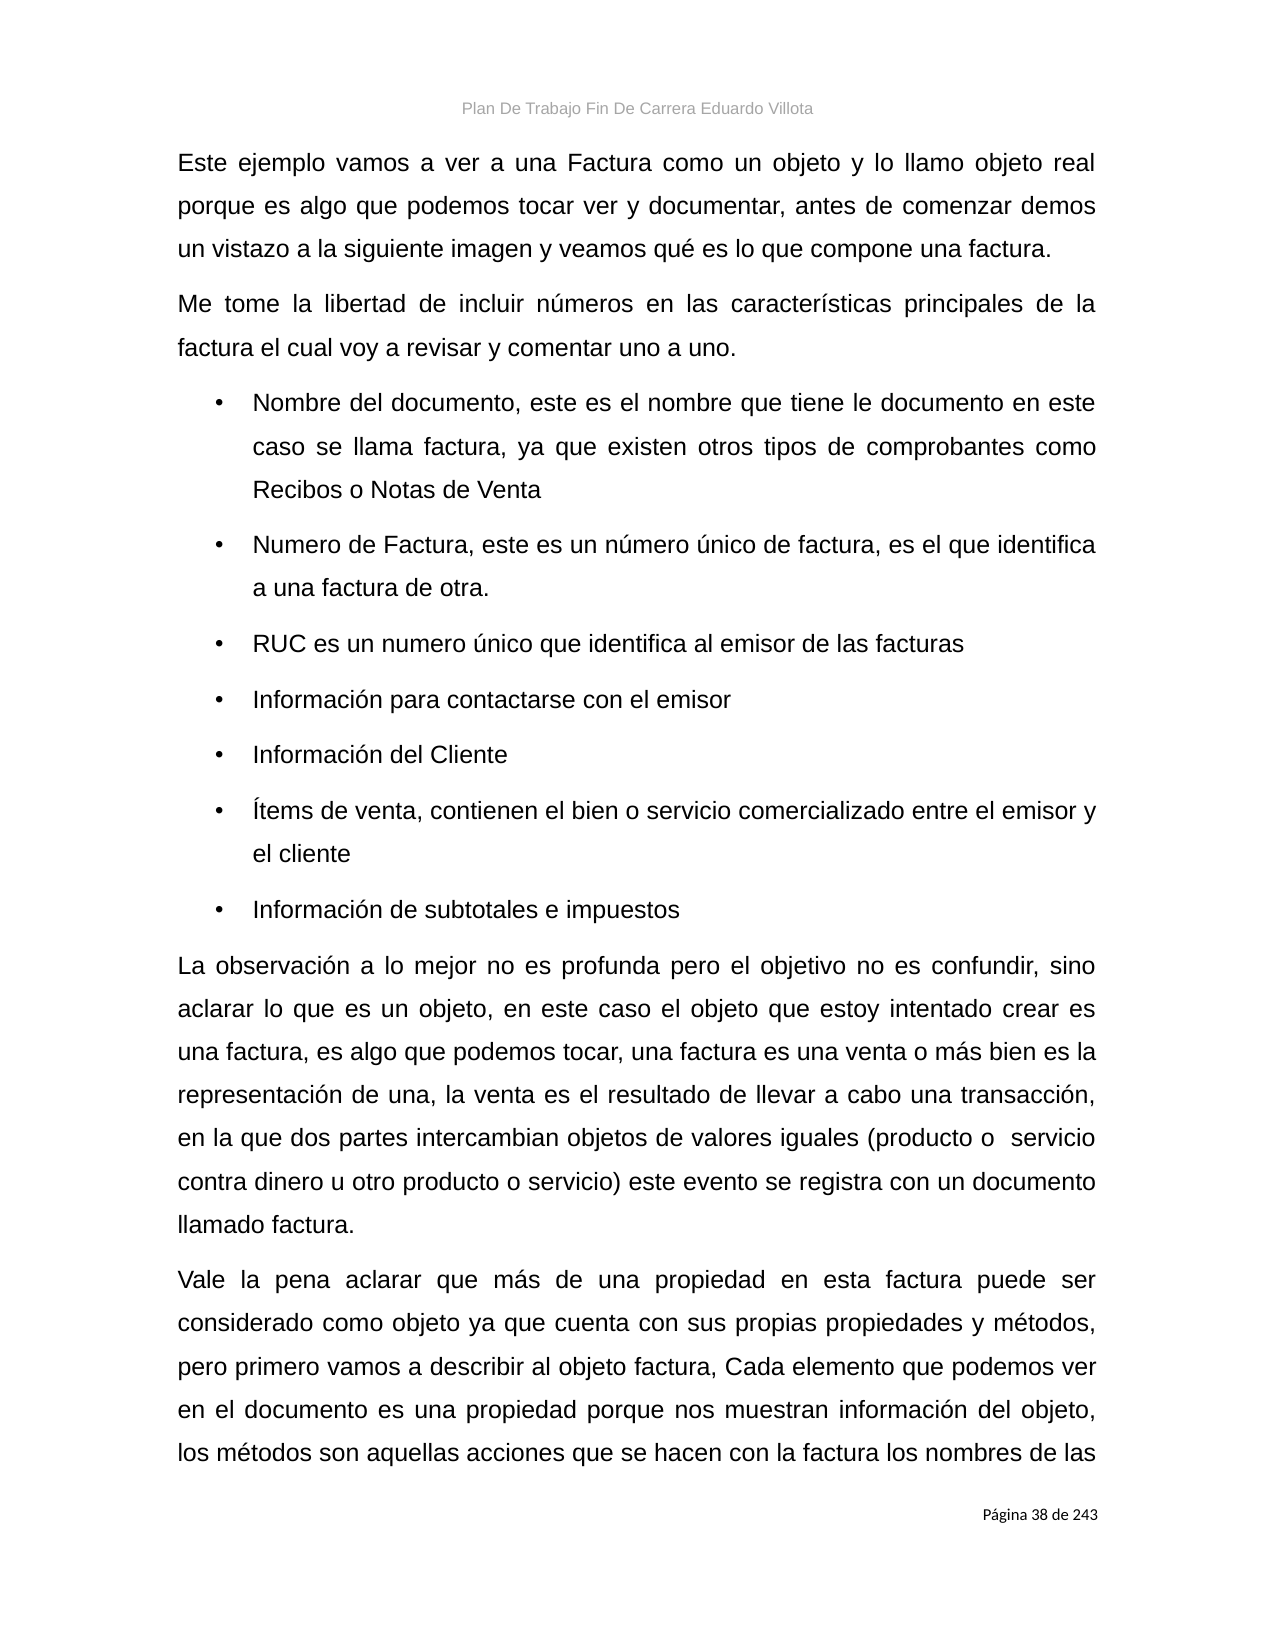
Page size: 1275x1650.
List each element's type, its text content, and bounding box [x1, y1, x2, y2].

list Información del Cliente [215, 741, 1098, 769]
list Información de subtotales e impuestos [215, 895, 1098, 924]
list Nombre del documento, este es el nombre que tiene le documento en este caso se llama factura, ya que existen otros tipos de comprobantes como Recibos o Notas de Venta [215, 388, 1098, 503]
text Me tome la libertad de incluir números en las características principales de la factura el cual voy a revisar y comentar uno a uno. [177, 289, 1098, 361]
list RUC es un numero único que identifica al emisor de las facturas [215, 629, 1098, 658]
text Este ejemplo vamos a ver a una Factura como un objeto y lo llamo objeto real porque es algo que podemos tocar ver y documentar, antes de comenzar demos un vistazo a la siguiente imagen y veamos qué es lo que compone una factura. [177, 148, 1098, 263]
list Numero de Factura, este es un número único de factura, es el que identifica a una factura de otra. [215, 530, 1098, 602]
text Vale la pena aclarar que más de una propiedad en esta factura puede ser considerado como objeto ya que cuenta con sus propias propiedades y métodos, pero primero vamos a describir al objeto factura, Cada elemento que podemos ver en el documento es una propiedad porque nos muestran información del objeto, los métodos son aquellas acciones que se hacen con la factura los nombres de las [177, 1265, 1098, 1466]
list Información para contactarse con el emisor [215, 685, 1098, 714]
text La observación a lo mejor no es profunda pero el objetivo no es confundir, sino aclarar lo que es un objeto, en este caso el objeto que estoy intentado crear es una factura, es algo que podemos tocar, una factura es una venta o más bien es la representación de una, la venta es el resultado de llevar a cabo una transacción, en la que dos partes intercambian objetos de valores iguales (producto o servicio contra dinero u otro producto o servicio) este evento se registra con un documento llamado factura. [177, 951, 1098, 1238]
list Ítems de venta, contienen el bien o servicio comercializado entre el emisor y el cliente [215, 796, 1098, 868]
